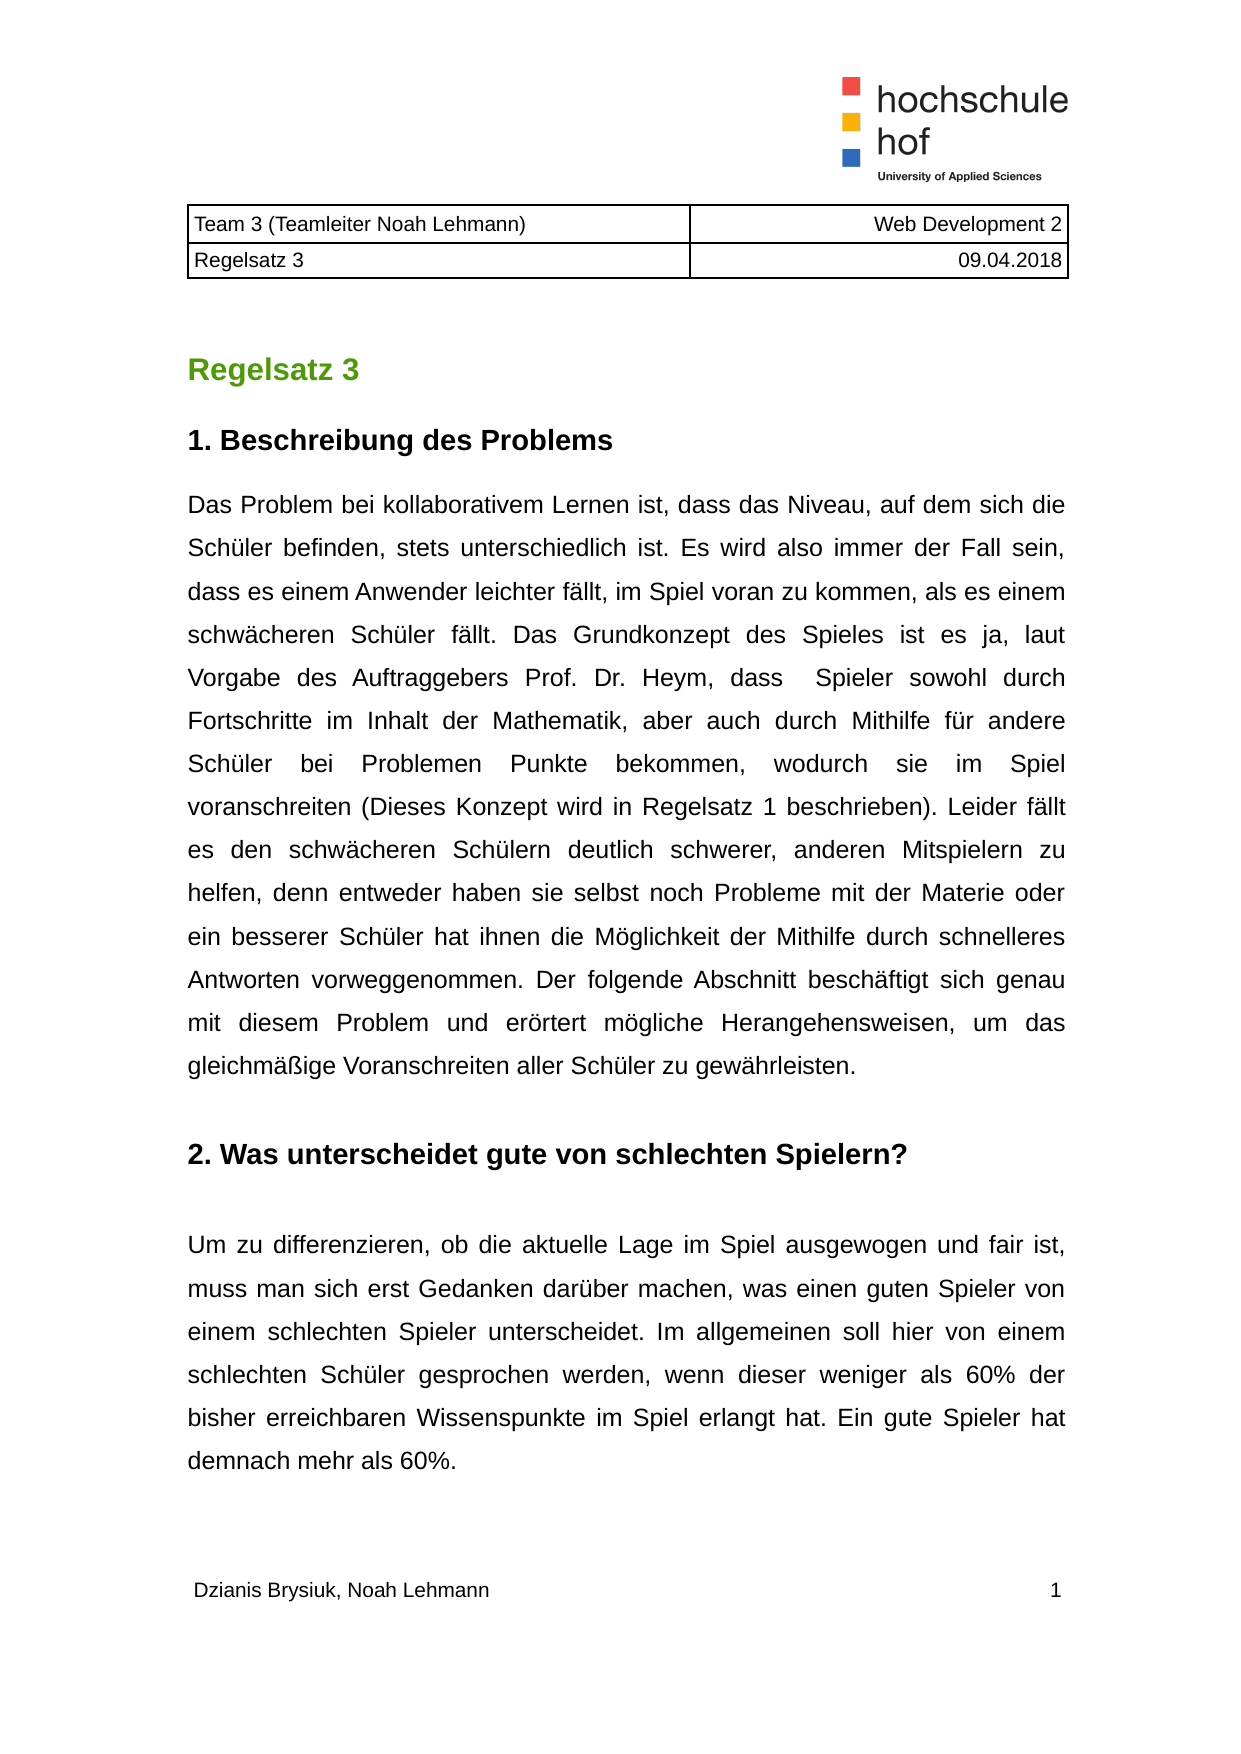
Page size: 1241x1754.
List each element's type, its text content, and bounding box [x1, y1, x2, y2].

text 2. Was unterscheidet gute von schlechten Spielern? [187, 1137, 1067, 1171]
text 1. Beschreibung des Problems [187, 423, 1067, 457]
text Um zu differenzieren, ob die aktuelle Lage im Spiel ausgewogen und fair ist, muss man sich erst Gedanken darüber machen, was einen guten Spieler von einem schlechten Spieler unterscheidet. Im allgemeinen soll hier von einem schlechten Schüler gesprochen werden, wenn dieser weniger als 60% der bisher erreichbaren Wissenspunkte im Spiel erlangt hat. Ein gute Spieler hat demnach mehr als 60%. [187, 1231, 1067, 1475]
text Das Problem bei kollaborativem Lernen ist, dass das Niveau, auf dem sich die Schüler befinden, stets unterschiedlich ist. Es wird also immer der Fall sein, dass es einem Anwender leichter fällt, im Spiel voran zu kommen, als es einem schwächeren Schüler fällt. Das Grundkonzept des Spieles ist es ja, laut Vorgabe des Auftraggebers Prof. Dr. Heym, dass Spieler sowohl durch Fortschritte im Inhalt der Mathematik, aber auch durch Mithilfe für andere Schüler bei Problemen Punkte bekommen, wodurch sie im Spiel voranschreiten (Dieses Konzept wird in Regelsatz 1 beschrieben). Leider fällt es den schwächeren Schülern deutlich schwerer, anderen Mitspielern zu helfen, denn entweder haben sie selbst noch Probleme mit der Materie oder ein besserer Schüler hat ihnen die Möglichkeit der Mithilfe durch schnelleres Antworten vorweggenommen. Der folgende Abschnitt beschäftigt sich genau mit diesem Problem und erörtert mögliche Herangehensweisen, um das gleichmäßige Voranschreiten aller Schüler zu gewährleisten. [187, 490, 1067, 1079]
picture [842, 77, 1068, 182]
text Regelsatz 3 [187, 351, 1067, 387]
